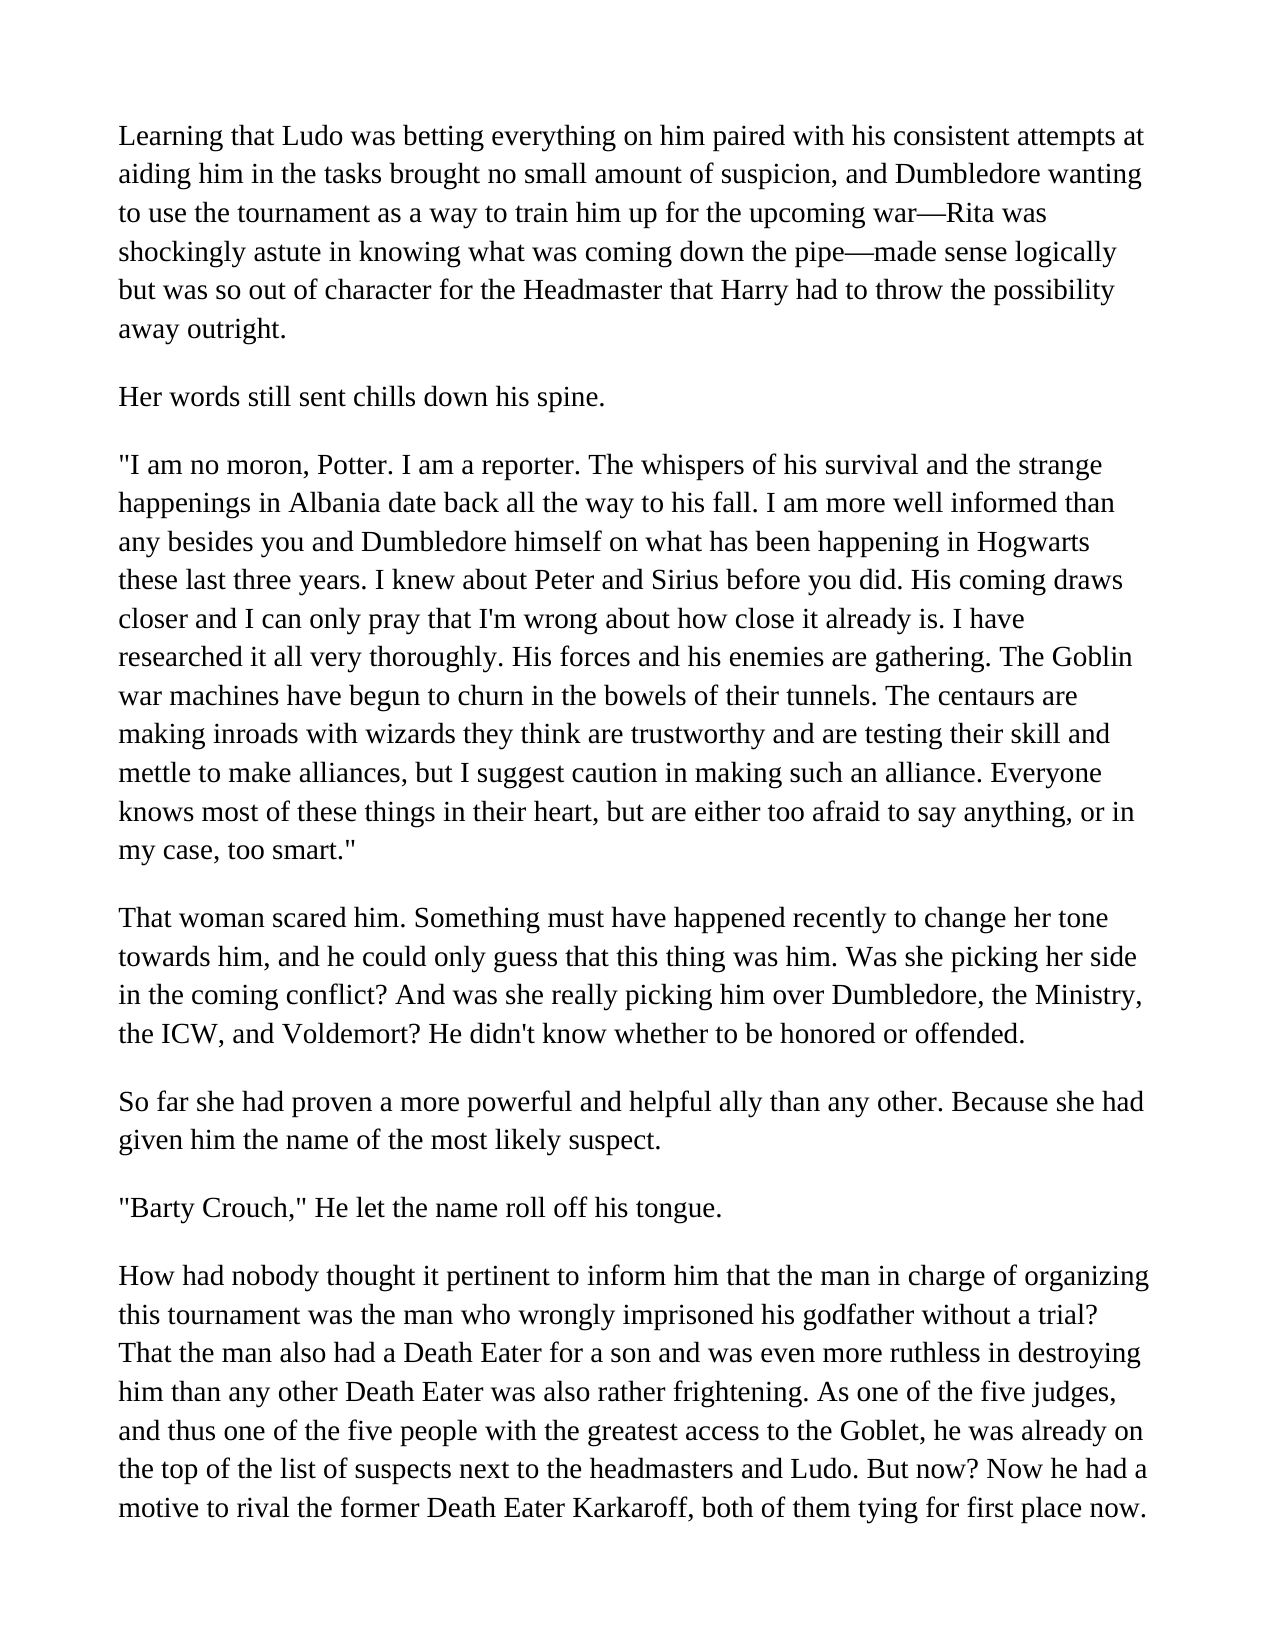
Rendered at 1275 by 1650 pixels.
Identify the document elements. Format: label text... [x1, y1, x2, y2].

text That woman scared him. Something must have happened recently to change her tone towards him, and he could only guess that this thing was him. Was she picking her side in the coming conflict? And was she really picking him over Dumbledore, the Ministry, the ICW, and Voldemort? He didn't know whether to be honored or offended. [118, 900, 1157, 1049]
text So far she had proven a more powerful and helpful ally than any other. Because she had given him the name of the most likely suspect. [118, 1084, 1157, 1156]
text "Barty Crouch," He let the name roll off his tongue. [118, 1191, 1157, 1224]
text Her words still sent chills down his spine. [118, 379, 1157, 412]
text How had nobody thought it pertinent to inform him that the man in charge of organizing this tournament was the man who wrongly imprisoned his godfather without a trial? That the man also had a Death Eater for a son and was even more ruthless in destroying him than any other Death Eater was also rather frightening. As one of the five judges, and thus one of the five people with the greatest access to the Goblet, he was already on the top of the list of suspects next to the headmasters and Ludo. But now? Now he had a motive to rival the former Death Eater Karkaroff, both of them tying for first place now. [118, 1258, 1157, 1523]
text Learning that Ludo was betting everything on him paired with his consistent attempts at aiding him in the tasks brought no small amount of suspicion, and Dumbledore wanting to use the tournament as a way to train him up for the upcoming war—Rita was shockingly astute in knowing what was coming down the pipe—made sense logically but was so out of character for the Headmaster that Harry had to throw the possibility away outright. [118, 118, 1157, 344]
text "I am no moron, Potter. I am a reporter. The whispers of his survival and the strange happenings in Albania date back all the way to his fall. I am more well informed than any besides you and Dumbledore himself on what has been happening in Hogwarts these last three years. I knew about Peter and Sirius before you did. His coming draws closer and I can only pray that I'm wrong about how close it already is. I have researched it all very thoroughly. His forces and his enemies are gathering. The Goblin war machines have begun to churn in the bowels of their tunnels. The centaurs are making inroads with wizards they think are trustworthy and are testing their skill and mettle to make alliances, but I suggest caution in making such an alliance. Everyone knows most of these things in their heart, but are either too afraid to say anything, or in my case, too smart." [118, 447, 1157, 866]
